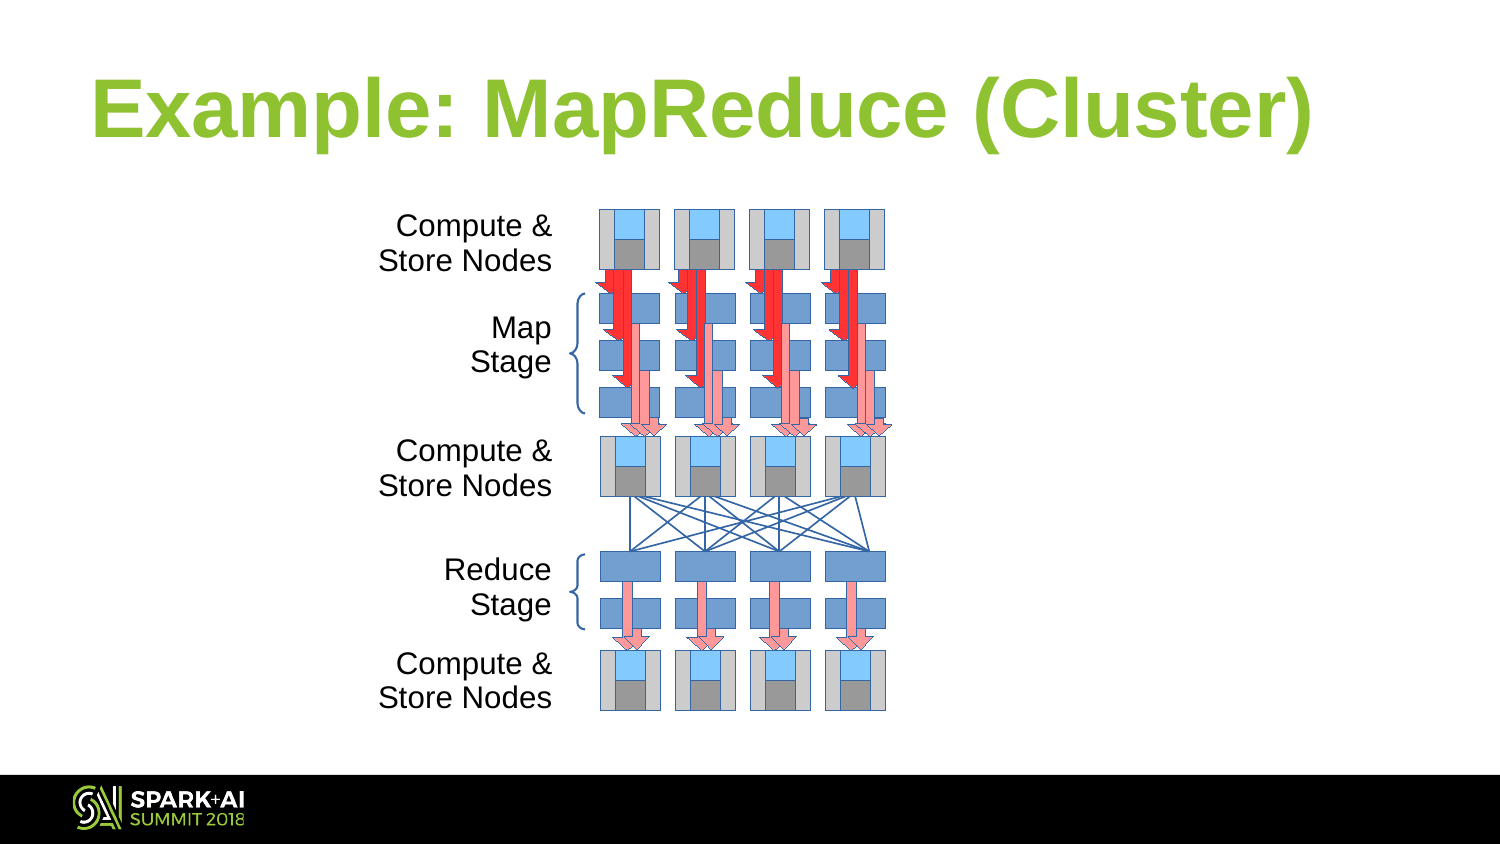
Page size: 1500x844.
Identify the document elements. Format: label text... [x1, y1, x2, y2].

text_box Compute & Store Nodes [315, 638, 568, 723]
title Example: MapReduce (Cluster) [75, 33, 1426, 175]
text_box [668, 209, 740, 497]
text_box [825, 551, 886, 711]
text_box Compute & Store Nodes [315, 200, 568, 286]
text_box [750, 551, 811, 711]
text_box Map Stage [435, 302, 567, 402]
text_box [600, 551, 661, 711]
text_box [745, 209, 817, 497]
text_box Reduce Stage [390, 545, 567, 638]
text_box [595, 209, 667, 497]
text_box [821, 209, 892, 497]
text_box [675, 551, 736, 711]
text_box Compute & Store Nodes [315, 425, 568, 511]
